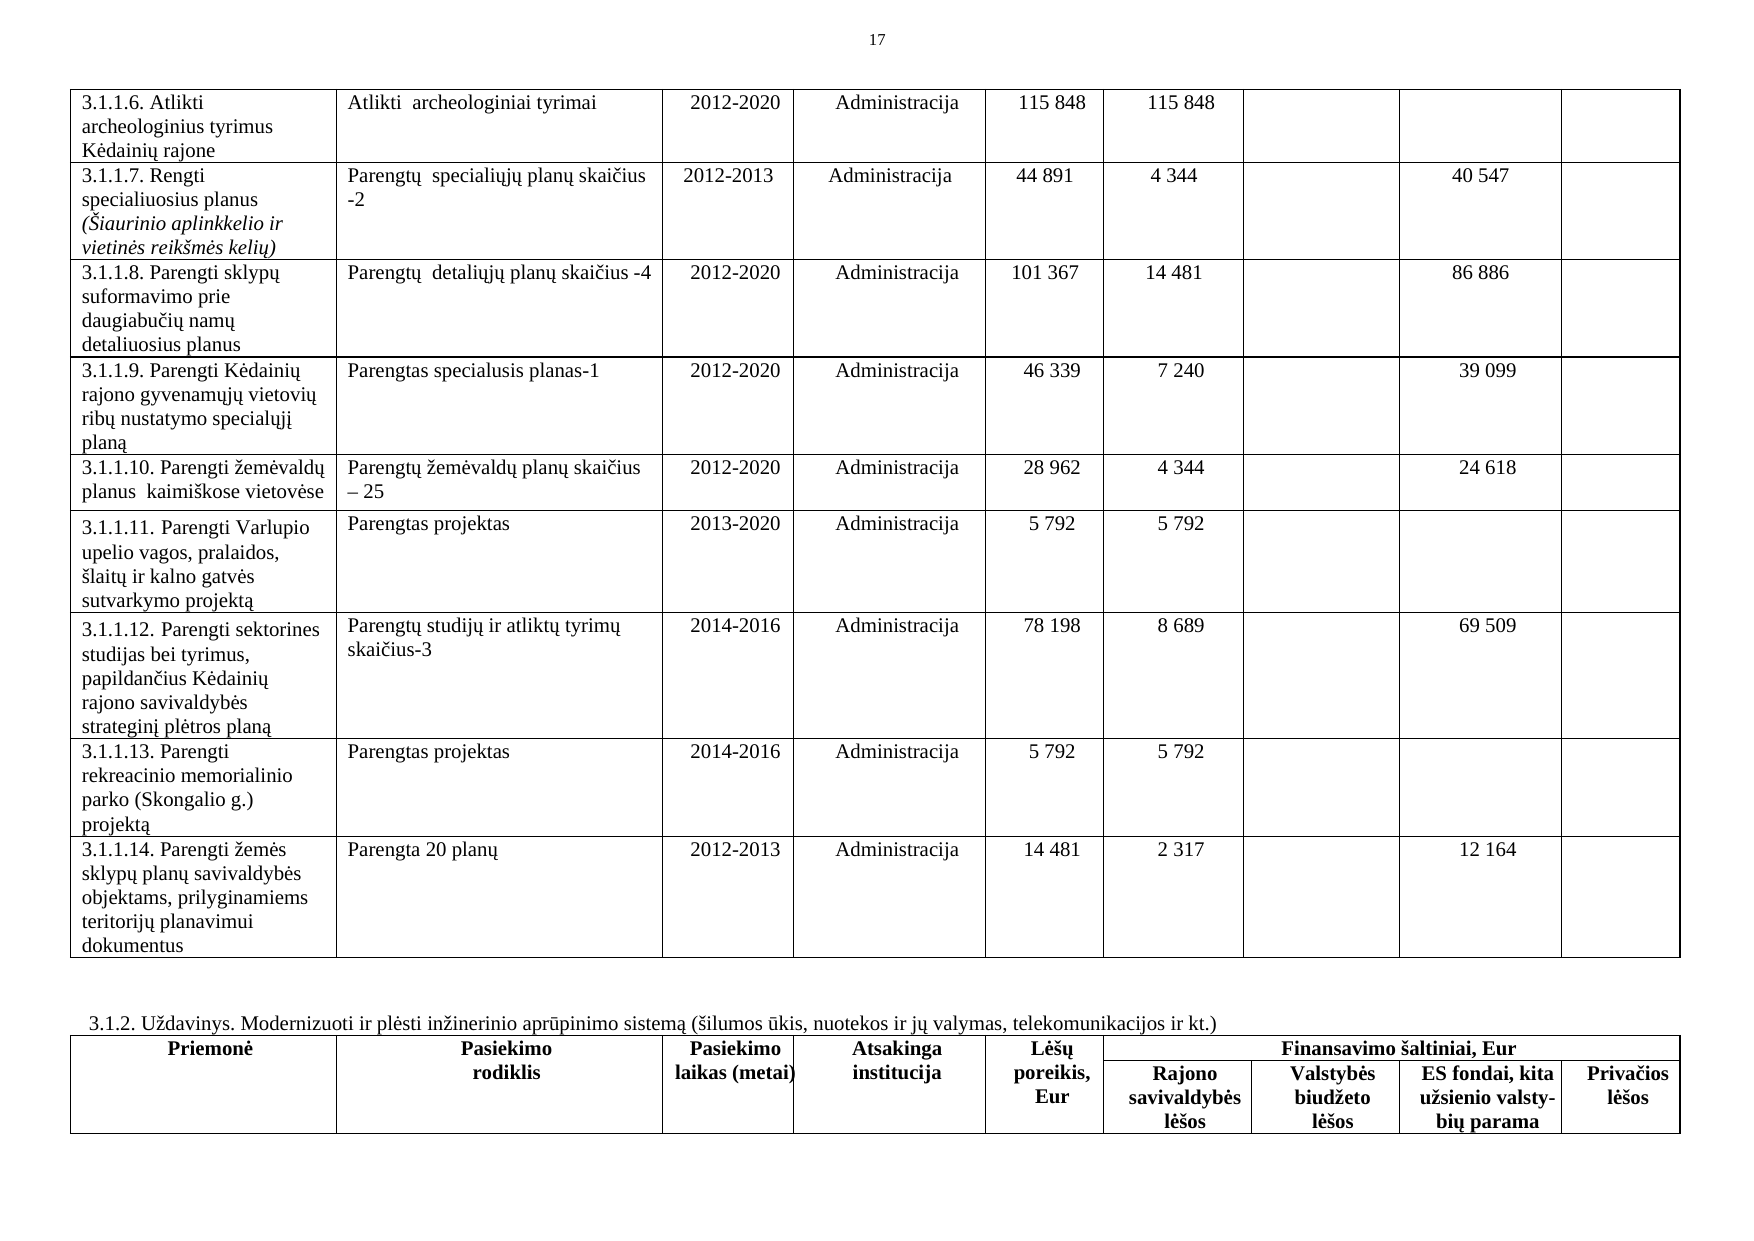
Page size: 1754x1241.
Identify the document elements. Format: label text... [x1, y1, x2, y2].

table_cell 3.1.1.7. Rengti specialiuosius planus (Šiaurinio aplinkkelio ir vietinės reikšmės kelių) [71, 163, 336, 259]
table_cell 44 891 [986, 163, 1103, 259]
table_cell Administracija [794, 260, 985, 356]
table_cell 2 317 [1104, 837, 1243, 957]
table_cell 4 344 [1104, 163, 1243, 259]
table_cell 7 240 [1104, 358, 1243, 454]
table_cell [1562, 455, 1679, 510]
table_cell 2012-2013 [663, 163, 793, 259]
table_cell 2012-2020 [663, 358, 793, 454]
table_cell 3.1.1.8. Parengti sklypų suformavimo prie daugiabučių namų detaliuosius planus [71, 260, 336, 356]
table_cell 40 547 [1400, 163, 1561, 259]
table_cell [1562, 260, 1679, 356]
table_cell 2012-2020 [663, 90, 793, 162]
table_cell Valstybės biudžeto lėšos [1252, 1061, 1399, 1133]
table_cell 3.1.1.9. Parengti Kėdainių rajono gyvenamųjų vietovių ribų nustatymo specialųjį planą [71, 358, 336, 454]
table_cell 2012-2013 [663, 837, 793, 957]
table_cell 3.1.1.13. Parengti rekreacinio memorialinio parko (Skongalio g.) projektą [71, 739, 336, 836]
table_cell 14 481 [1104, 260, 1243, 356]
table_cell 5 792 [986, 511, 1103, 612]
table_cell 12 164 [1400, 837, 1561, 957]
table_header Pasiekimo rodiklis [337, 1036, 662, 1133]
table_cell Parengtų žemėvaldų planų skaičius – 25 [337, 455, 662, 510]
table_header Lėšų poreikis, Eur [986, 1036, 1103, 1133]
table_cell 24 618 [1400, 455, 1561, 510]
table_cell [1244, 613, 1399, 738]
table_cell 86 886 [1400, 260, 1561, 356]
table_cell 115 848 [1104, 90, 1243, 162]
table_cell Administracija [794, 739, 985, 836]
table_cell [1562, 739, 1679, 836]
table_cell Parengtų studijų ir atliktų tyrimų skaičius-3 [337, 613, 662, 738]
table_cell [1244, 739, 1399, 836]
table_cell 3.1.1.12. Parengti sektorines studijas bei tyrimus, papildančius Kėdainių rajono savivaldybės strateginį plėtros planą [71, 613, 336, 738]
table_cell Administracija [794, 358, 985, 454]
table_cell Administracija [794, 837, 985, 957]
table_cell 78 198 [986, 613, 1103, 738]
table_cell Administracija [794, 511, 985, 612]
table_cell Administracija [794, 163, 985, 259]
table_cell [1244, 90, 1399, 162]
table_cell [1244, 455, 1399, 510]
table_cell [1400, 739, 1561, 836]
table_cell 5 792 [986, 739, 1103, 836]
table_cell 14 481 [986, 837, 1103, 957]
table_cell [1562, 90, 1679, 162]
text 3.1.2. Uždavinys. Modernizuoti ir plėsti inžinerinio aprūpinimo sistemą (šilumos ūkis, nuotekos ir jų valymas, telekomunikacijos ir kt.) [89, 1011, 1679, 1035]
table_cell 28 962 [986, 455, 1103, 510]
table_cell Administracija [794, 455, 985, 510]
table_cell [1562, 163, 1679, 259]
table_header Finansavimo šaltiniai, Eur [1104, 1036, 1679, 1060]
table_cell 2014-2016 [663, 739, 793, 836]
table_cell Parengtų detaliųjų planų skaičius -4 [337, 260, 662, 356]
table_cell 3.1.1.10. Parengti žemėvaldų planus kaimiškose vietovėse [71, 455, 336, 510]
table_cell 115 848 [986, 90, 1103, 162]
table_cell [1400, 511, 1561, 612]
table_cell 3.1.1.11. Parengti Varlupio upelio vagos, pralaidos, šlaitų ir kalno gatvės sutvarkymo projektą [71, 511, 336, 612]
table_header Priemonė [71, 1036, 336, 1133]
table_cell [1562, 613, 1679, 738]
table_cell Parengtas specialusis planas-1 [337, 358, 662, 454]
table_cell 5 792 [1104, 739, 1243, 836]
table_cell Parengtas projektas [337, 739, 662, 836]
table_cell 2012-2020 [663, 455, 793, 510]
table_cell ES fondai, kita užsienio valsty- bių parama [1400, 1061, 1561, 1133]
table_cell [1244, 511, 1399, 612]
table_cell Privačios lėšos [1562, 1061, 1679, 1133]
table_cell [1562, 837, 1679, 957]
table_cell [1244, 260, 1399, 356]
table_cell Administracija [794, 90, 985, 162]
table_cell 2012-2020 [663, 260, 793, 356]
table_cell [1562, 511, 1679, 612]
table_header Atsakinga institucija [794, 1036, 985, 1133]
table_cell 3.1.1.14. Parengti žemės sklypų planų savivaldybės objektams, prilyginamiems teritorijų planavimui dokumentus [71, 837, 336, 957]
table_cell [1562, 358, 1679, 454]
table_cell [1400, 90, 1561, 162]
table_cell 39 099 [1400, 358, 1561, 454]
table_cell 69 509 [1400, 613, 1561, 738]
table_cell Parengtų specialiųjų planų skaičius -2 [337, 163, 662, 259]
table_cell 3.1.1.6. Atlikti archeologinius tyrimus Kėdainių rajone [71, 90, 336, 162]
table_cell [1244, 837, 1399, 957]
table_cell 101 367 [986, 260, 1103, 356]
table_cell 2013-2020 [663, 511, 793, 612]
table_cell 46 339 [986, 358, 1103, 454]
table_cell 4 344 [1104, 455, 1243, 510]
table_cell Administracija [794, 613, 985, 738]
table_cell [1244, 163, 1399, 259]
table_cell Rajono savivaldybės lėšos [1104, 1061, 1251, 1133]
table_cell Atlikti archeologiniai tyrimai [337, 90, 662, 162]
table_cell 2014-2016 [663, 613, 793, 738]
table_cell Parengta 20 planų [337, 837, 662, 957]
table_cell 5 792 [1104, 511, 1243, 612]
table_header Pasiekimo laikas (metai) [663, 1036, 793, 1133]
table_cell [1244, 358, 1399, 454]
table_cell 8 689 [1104, 613, 1243, 738]
table_cell Parengtas projektas [337, 511, 662, 612]
